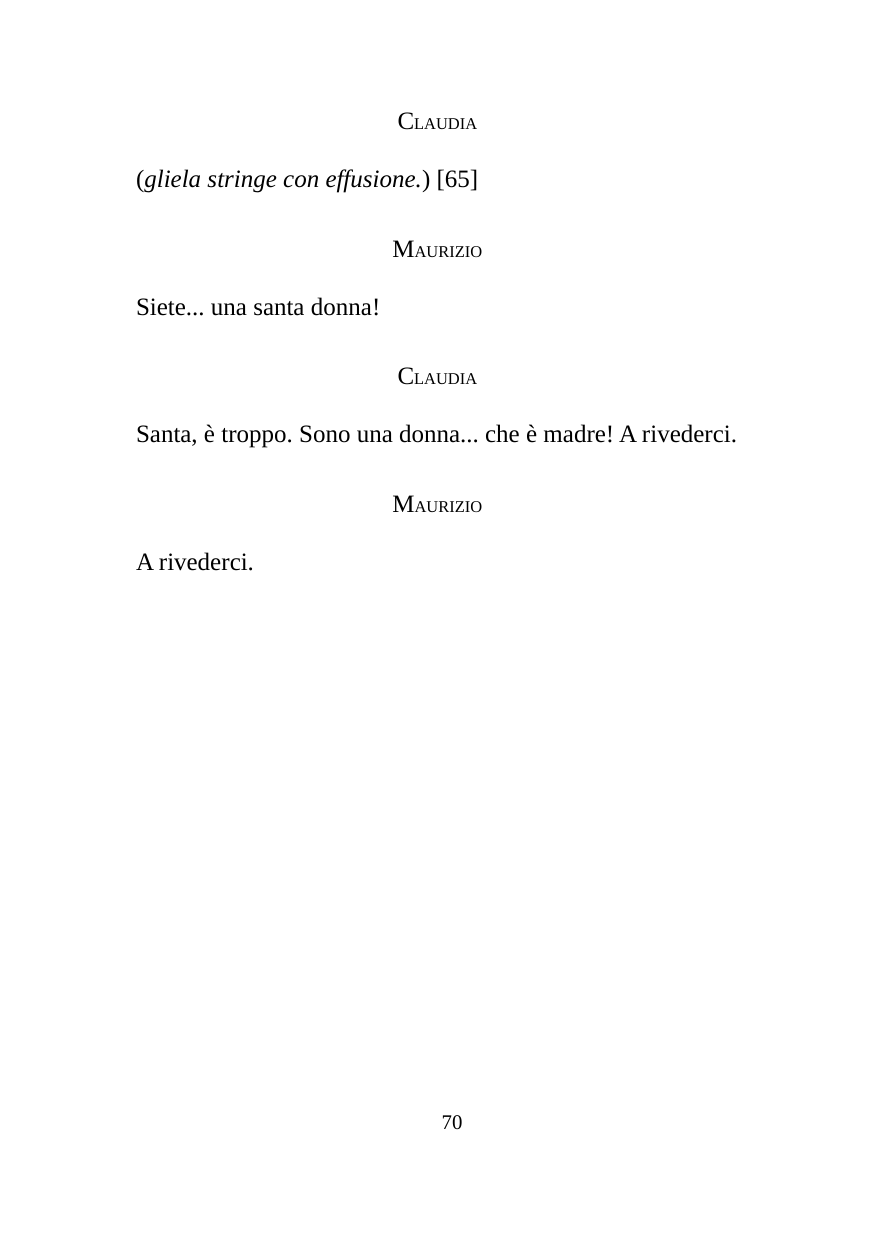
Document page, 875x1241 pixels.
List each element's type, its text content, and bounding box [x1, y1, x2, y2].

text (gliela stringe con effusione.) [65] [106, 164, 768, 193]
text Maurizio [106, 489, 768, 518]
text Santa, è troppo. Sono una donna... che è madre! A rivederci. [106, 419, 768, 448]
text A rivederci. [106, 547, 768, 576]
text Claudia [106, 361, 768, 390]
text Claudia [106, 106, 768, 135]
text Siete... una santa donna! [106, 292, 768, 321]
text Maurizio [106, 234, 768, 263]
